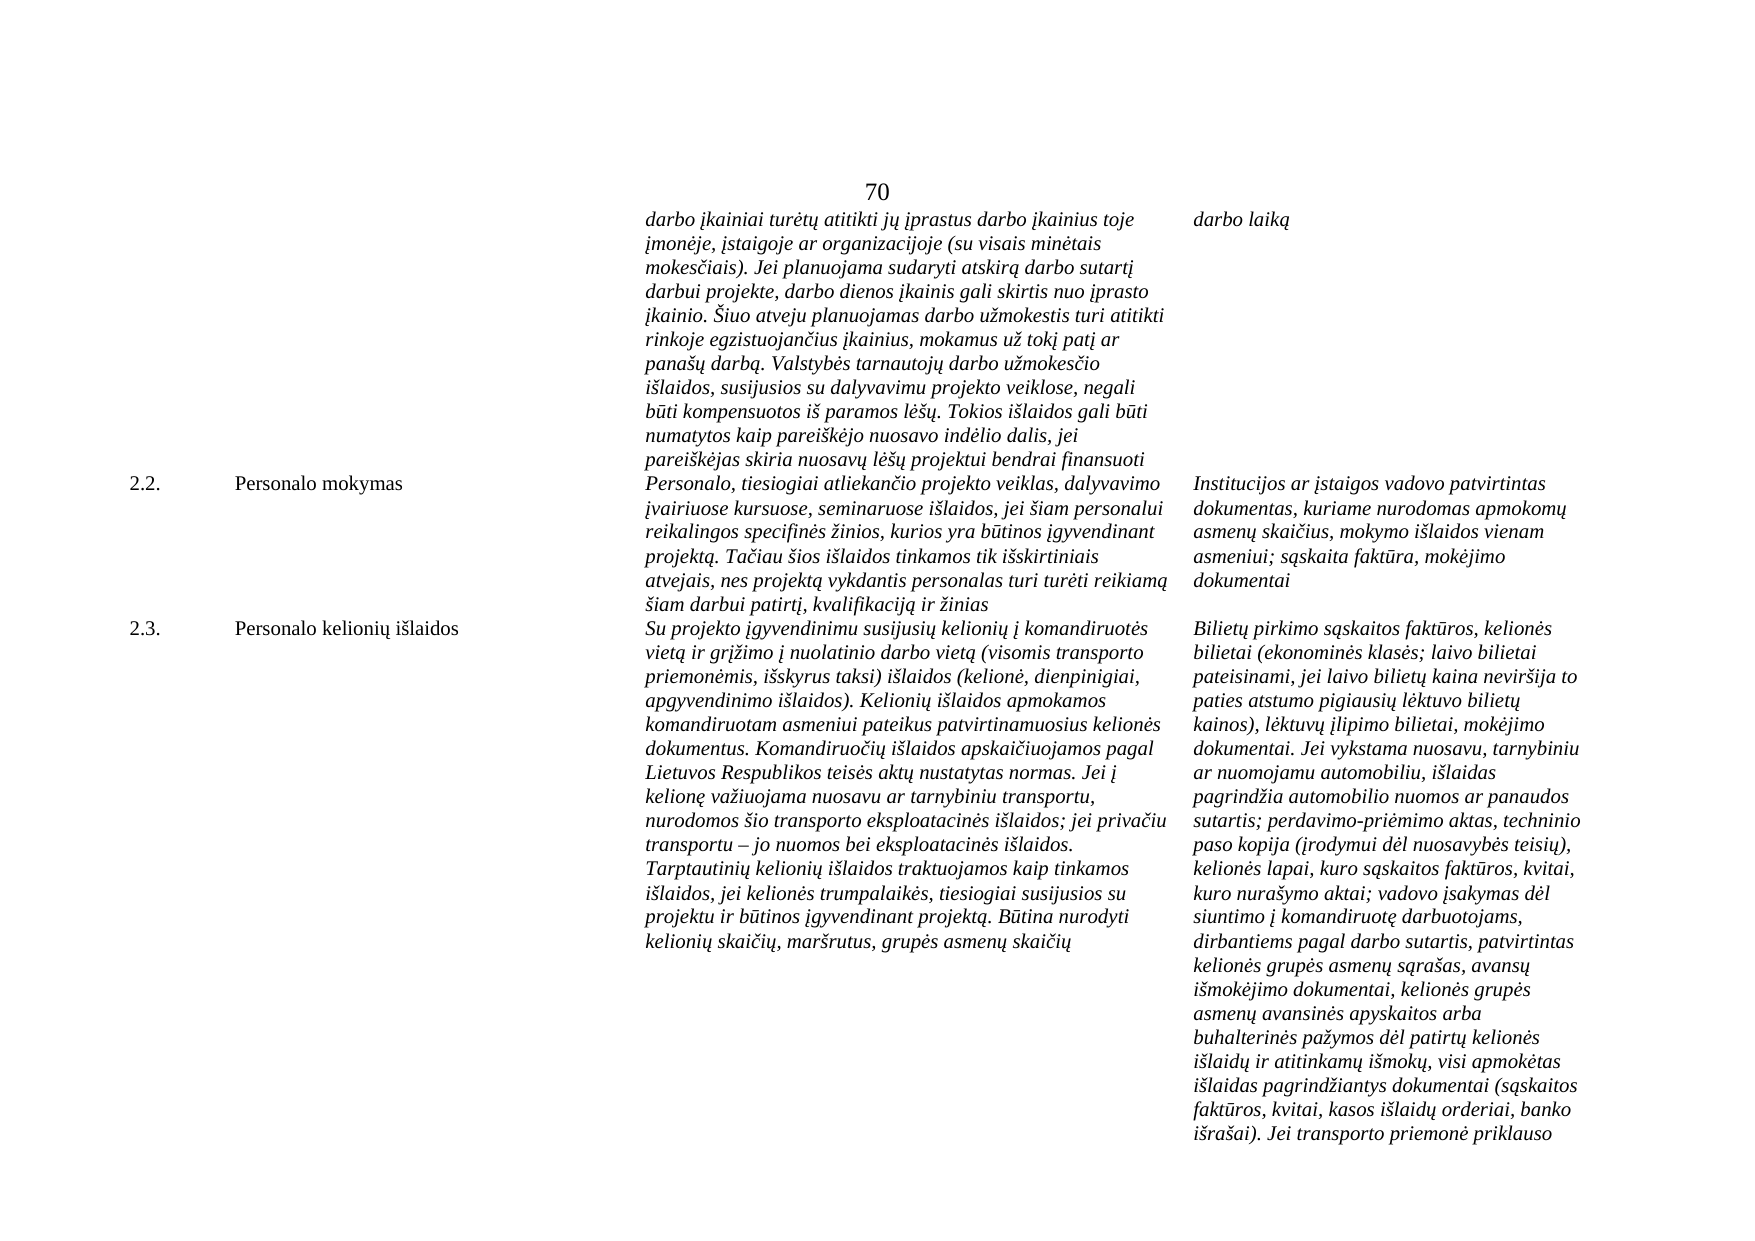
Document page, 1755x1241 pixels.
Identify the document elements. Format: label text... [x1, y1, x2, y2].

table_cell Institucijos ar įstaigos vadovo patvirtintas dokumentas, kuriame nurodomas apmokomų asmenų skaičius, mokymo išlaidos vienam asmeniui; sąskaita faktūra, mokėjimo dokumentai [1182, 471, 1599, 616]
table_cell [118, 207, 223, 471]
table_cell [1599, 471, 1636, 616]
table_cell 2.3. [118, 616, 223, 1145]
table_cell darbo įkainiai turėtų atitikti jų įprastus darbo įkainius toje įmonėje, įstaigoje ar organizacijoje (su visais minėtais mokesčiais). Jei planuojama sudaryti atskirą darbo sutartį darbui projekte, darbo dienos įkainis gali skirtis nuo įprasto įkainio. Šiuo atveju planuojamas darbo užmokestis turi atitikti rinkoje egzistuojančius įkainius, mokamus už tokį patį ar panašų darbą. Valstybės tarnautojų darbo užmokesčio išlaidos, susijusios su dalyvavimu projekto veiklose, negali būti kompensuotos iš paramos lėšų. Tokios išlaidos gali būti numatytos kaip pareiškėjo nuosavo indėlio dalis, jei pareiškėjas skiria nuosavų lėšų projektui bendrai finansuoti [634, 207, 1182, 471]
table_cell Su projekto įgyvendinimu susijusių kelionių į komandiruotės vietą ir grįžimo į nuolatinio darbo vietą (visomis transporto priemonėmis, išskyrus taksi) išlaidos (kelionė, dienpinigiai, apgyvendinimo išlaidos). Kelionių išlaidos apmokamos komandiruotam asmeniui pateikus patvirtinamuosius kelionės dokumentus. Komandiruočių išlaidos apskaičiuojamos pagal Lietuvos Respublikos teisės aktų nustatytas normas. Jei į kelionę važiuojama nuosavu ar tarnybiniu transportu, nurodomos šio transporto eksploatacinės išlaidos; jei privačiu transportu – jo nuomos bei eksploatacinės išlaidos. Tarptautinių kelionių išlaidos traktuojamos kaip tinkamos išlaidos, jei kelionės trumpalaikės, tiesiogiai susijusios su projektu ir būtinos įgyvendinant projektą. Būtina nurodyti kelionių skaičių, maršrutus, grupės asmenų skaičių [634, 616, 1182, 1145]
table_cell Personalo, tiesiogiai atliekančio projekto veiklas, dalyvavimo įvairiuose kursuose, seminaruose išlaidos, jei šiam personalui reikalingos specifinės žinios, kurios yra būtinos įgyvendinant projektą. Tačiau šios išlaidos tinkamos tik išskirtiniais atvejais, nes projektą vykdantis personalas turi turėti reikiamą šiam darbui patirtį, kvalifikaciją ir žinias [634, 471, 1182, 616]
table_cell Personalo kelionių išlaidos [223, 616, 634, 1145]
table_cell darbo laiką [1182, 207, 1599, 471]
table_cell [1599, 616, 1636, 1145]
table_cell [223, 207, 634, 471]
table_cell [1599, 207, 1636, 471]
table_cell Bilietų pirkimo sąskaitos faktūros, kelionės bilietai (ekonominės klasės; laivo bilietai pateisinami, jei laivo bilietų kaina neviršija to paties atstumo pigiausių lėktuvo bilietų kainos), lėktuvų įlipimo bilietai, mokėjimo dokumentai. Jei vykstama nuosavu, tarnybiniu ar nuomojamu automobiliu, išlaidas pagrindžia automobilio nuomos ar panaudos sutartis; perdavimo-priėmimo aktas, techninio paso kopija (įrodymui dėl nuosavybės teisių), kelionės lapai, kuro sąskaitos faktūros, kvitai, kuro nurašymo aktai; vadovo įsakymas dėl siuntimo į komandiruotę darbuotojams, dirbantiems pagal darbo sutartis, patvirtintas kelionės grupės asmenų sąrašas, avansų išmokėjimo dokumentai, kelionės grupės asmenų avansinės apyskaitos arba buhalterinės pažymos dėl patirtų kelionės išlaidų ir atitinkamų išmokų, visi apmokėtas išlaidas pagrindžiantys dokumentai (sąskaitos faktūros, kvitai, kasos išlaidų orderiai, banko išrašai). Jei transporto priemonė priklauso [1182, 616, 1599, 1145]
table_cell 2.2. [118, 471, 223, 616]
table_cell Personalo mokymas [223, 471, 634, 616]
